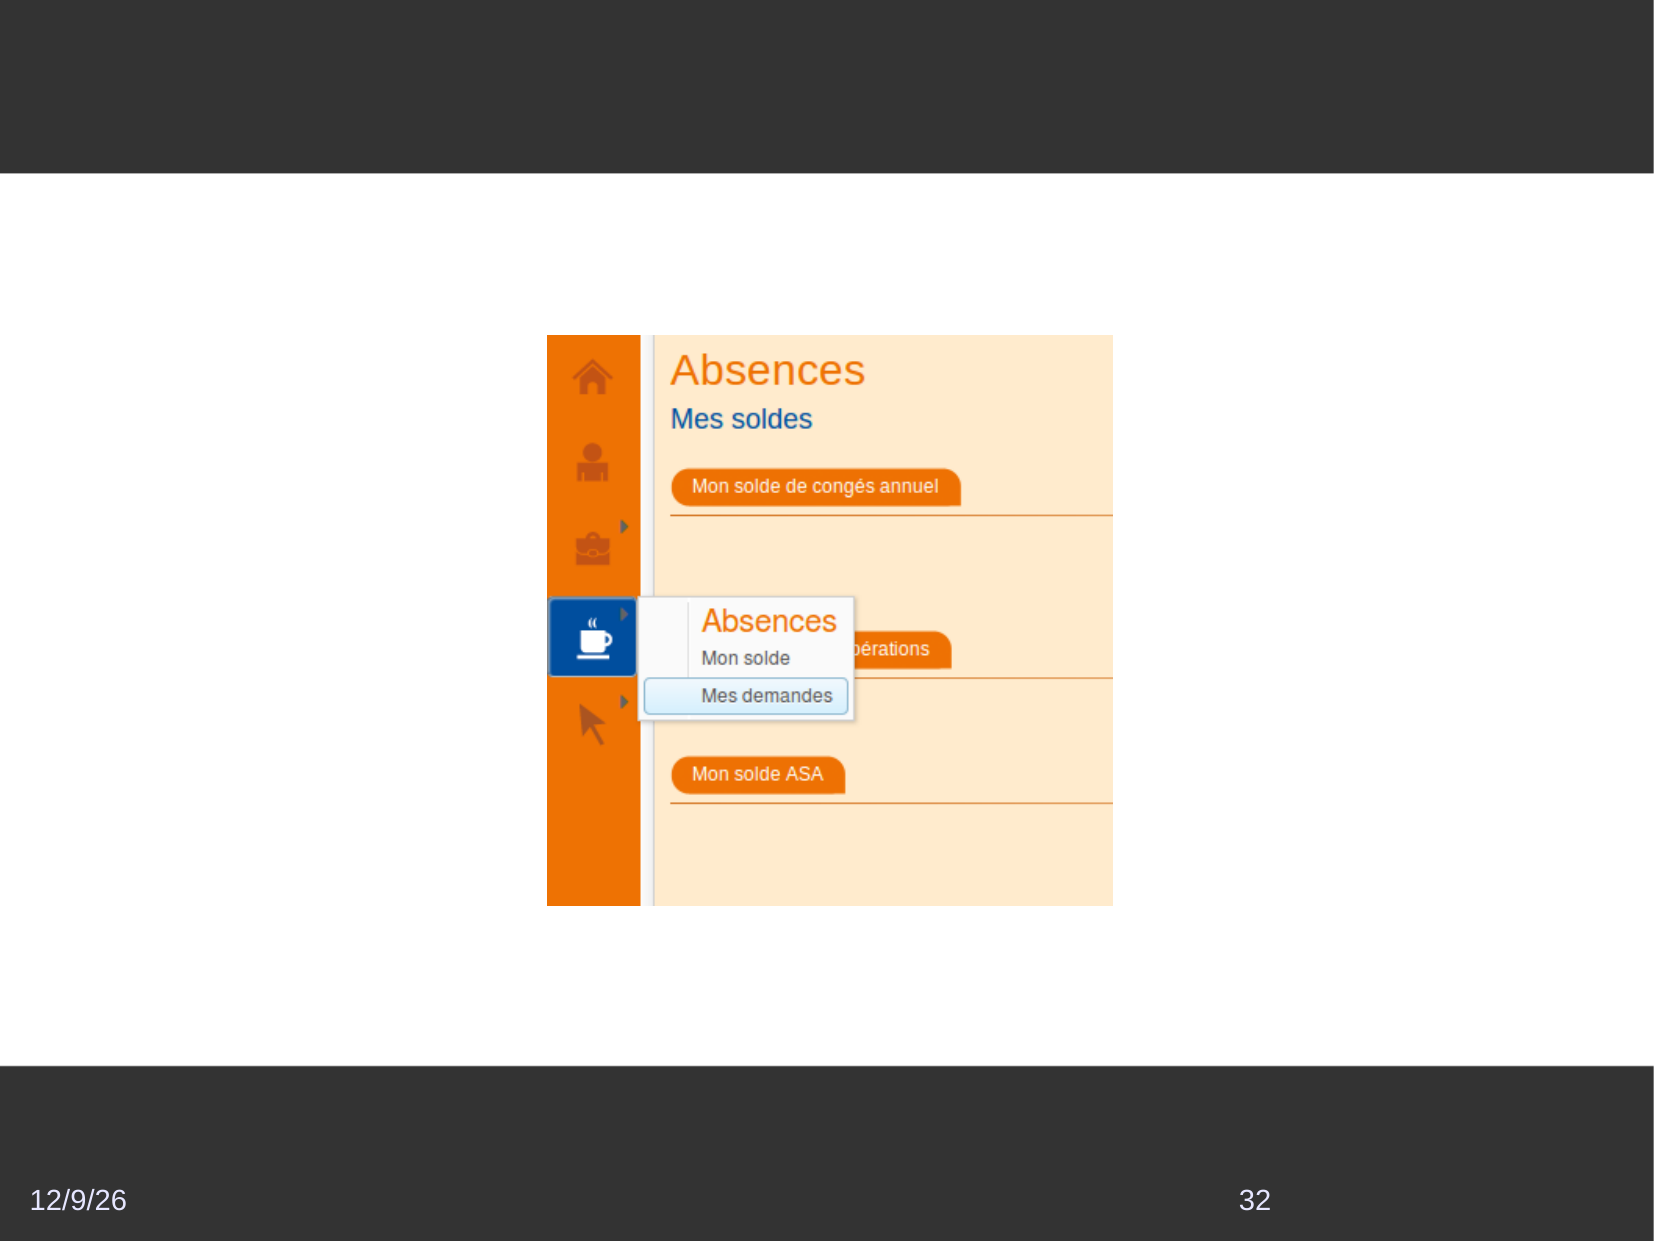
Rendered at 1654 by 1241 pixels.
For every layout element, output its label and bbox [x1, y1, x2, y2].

text_box [29, 1181, 566, 1241]
text_box [1238, 1181, 1625, 1241]
picture [547, 335, 1113, 906]
